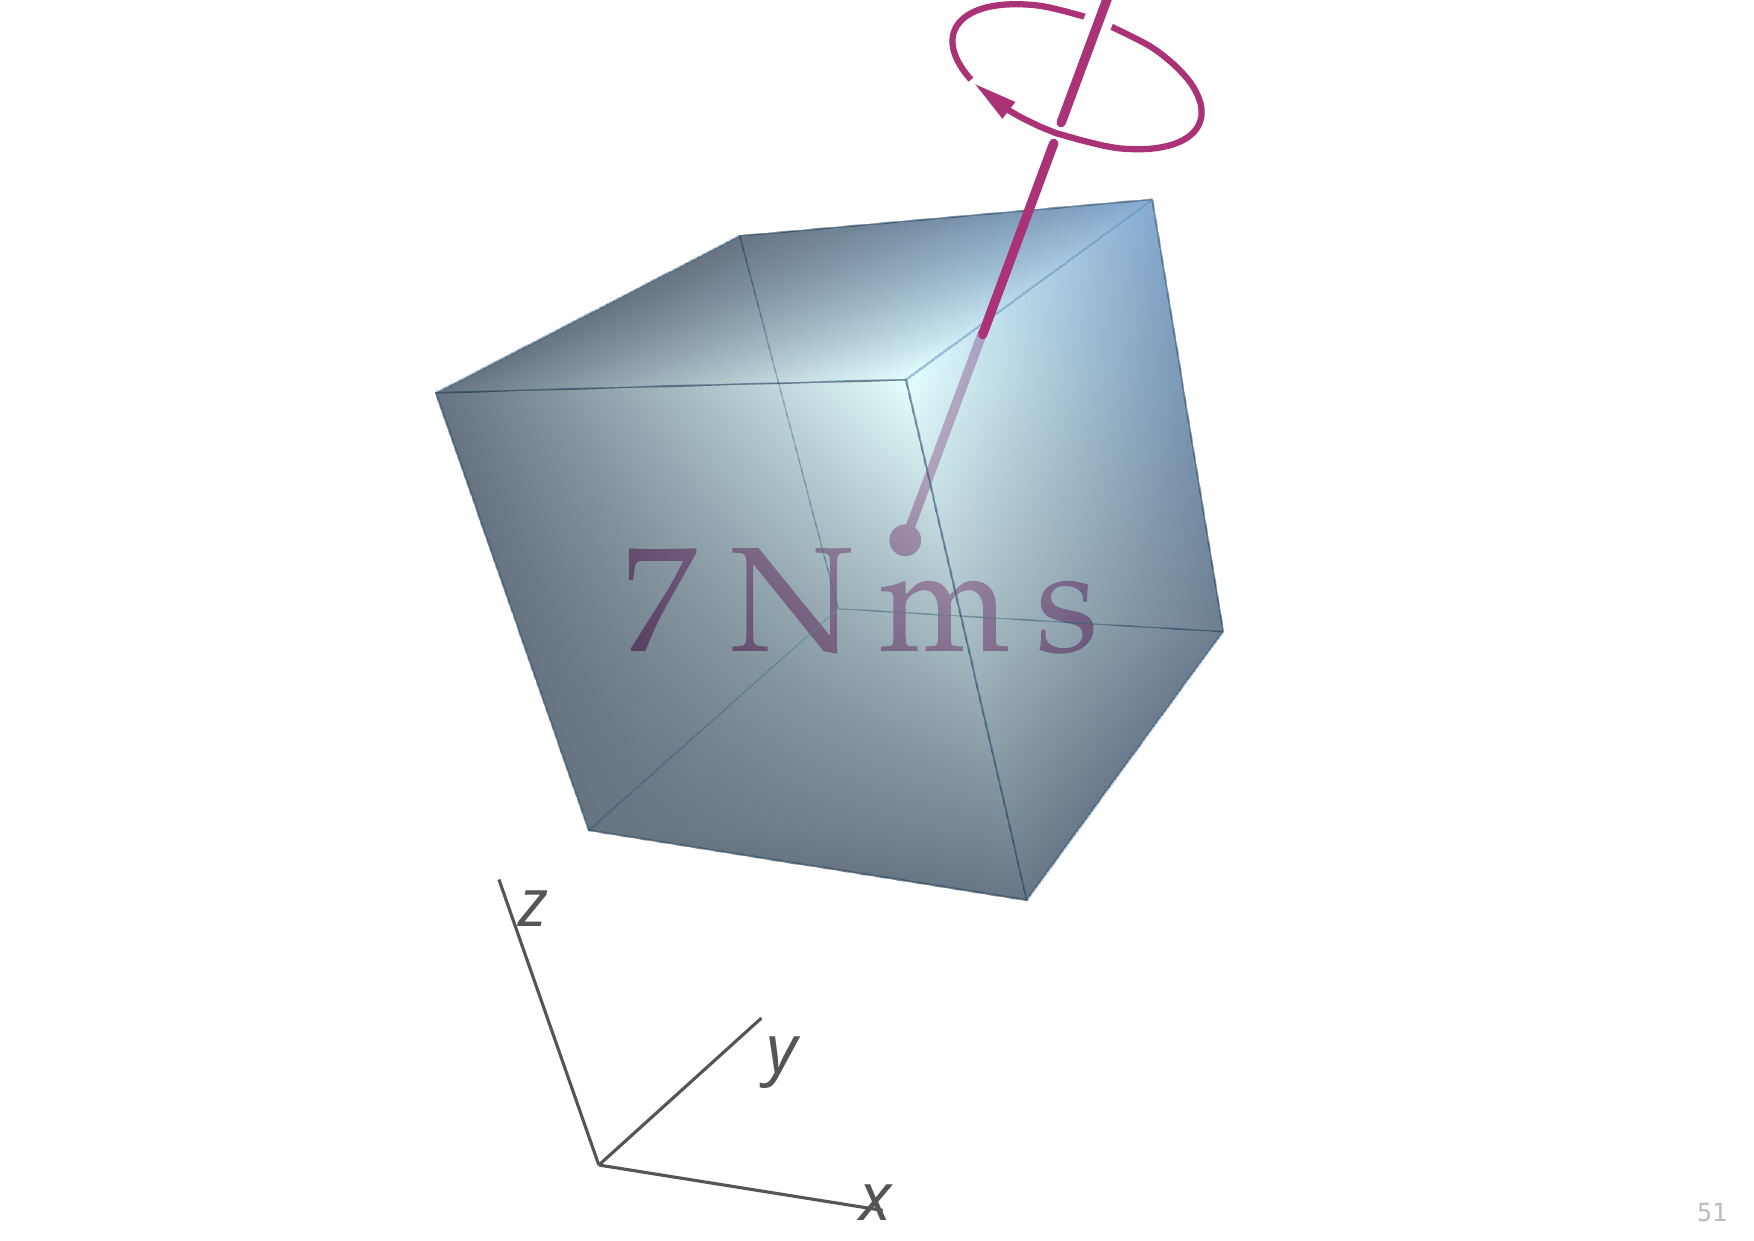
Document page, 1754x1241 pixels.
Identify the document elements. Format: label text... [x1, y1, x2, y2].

text_box [1098, 10, 1117, 41]
text_box [1079, 3, 1099, 34]
text_box y [751, 994, 793, 1076]
text_box z [503, 848, 543, 930]
text_box x [844, 1141, 886, 1224]
